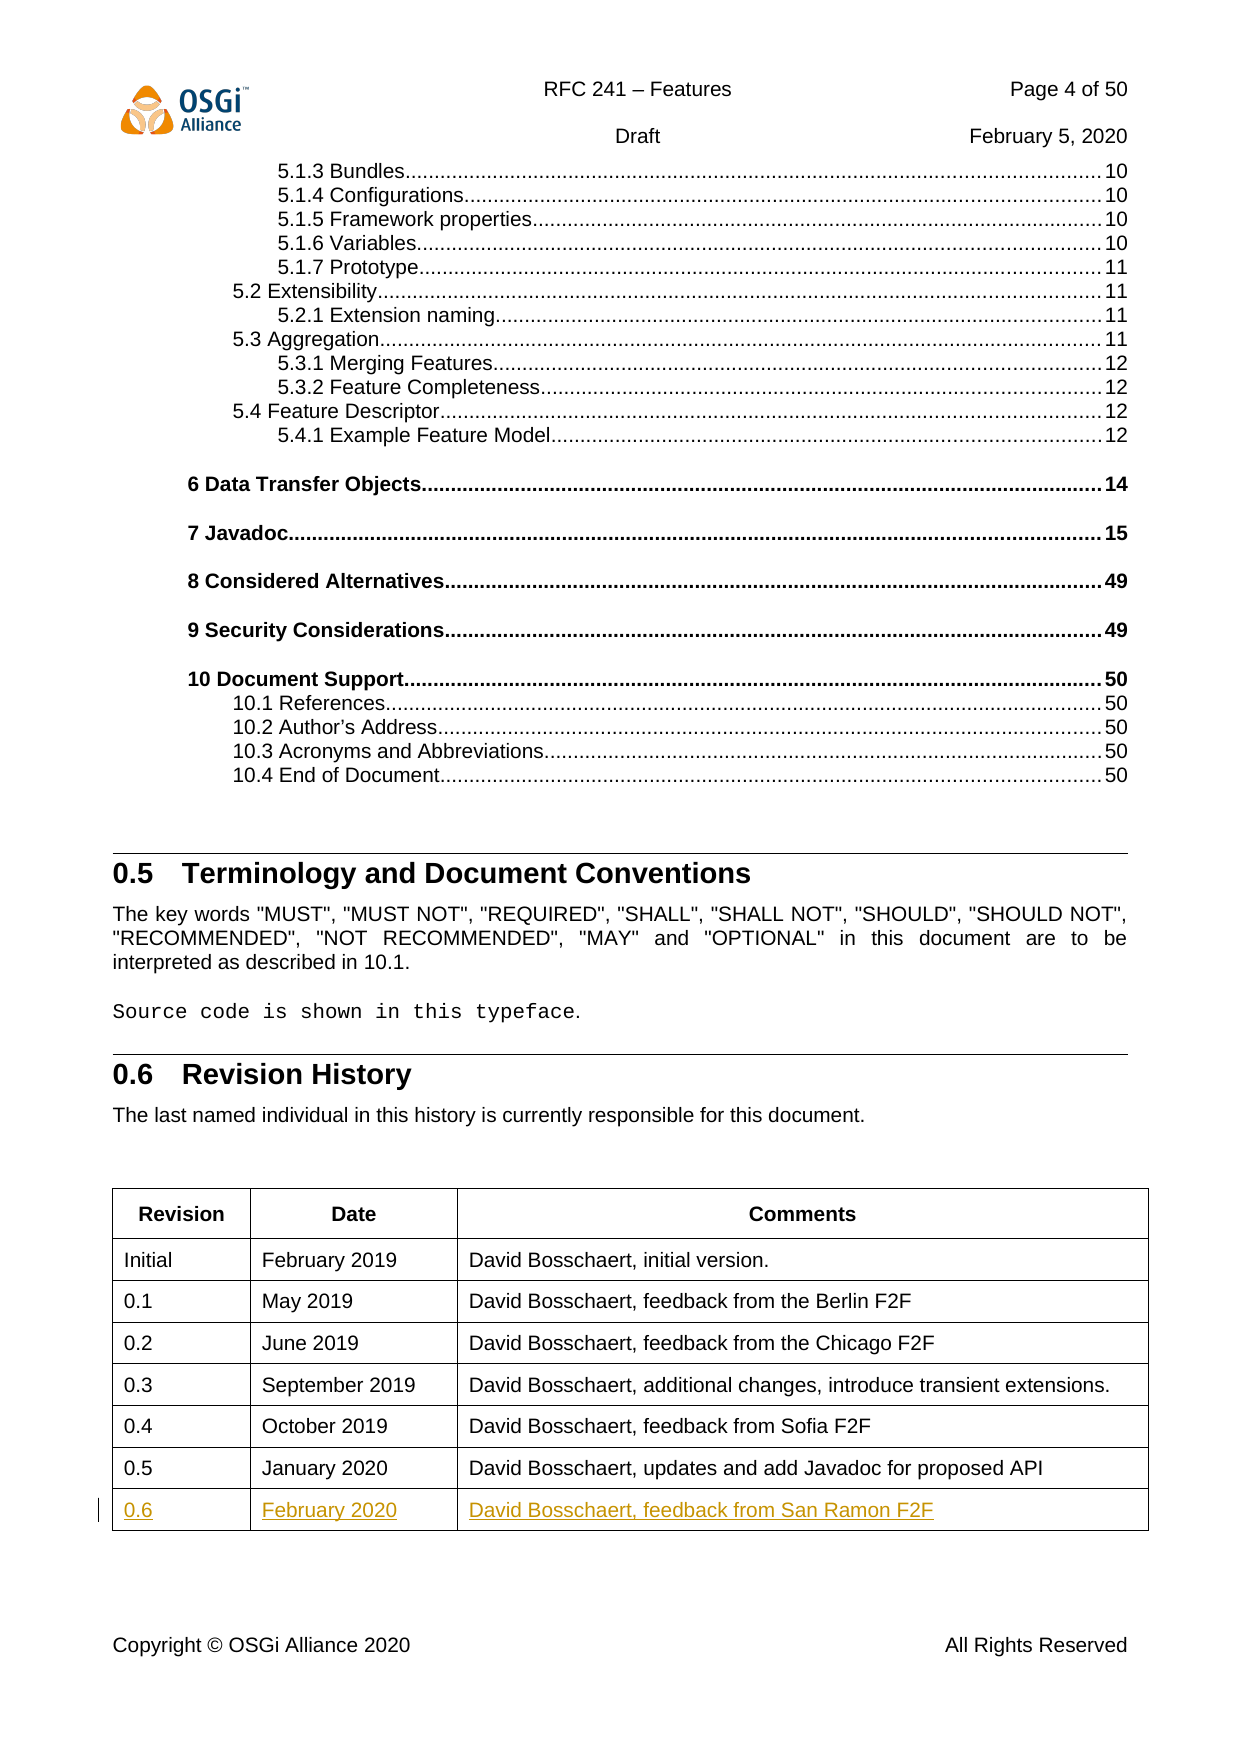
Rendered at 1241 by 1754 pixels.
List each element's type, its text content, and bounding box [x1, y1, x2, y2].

text 10.4 End of Document 50 [232, 763, 1128, 787]
table_cell David Bosschaert, feedback from San Ramon F2F [458, 1489, 1148, 1530]
text 5.2.1 Extension naming 11 [277, 303, 1128, 327]
text 10.2 Author’s Address 50 [232, 715, 1128, 739]
text 5.4 Feature Descriptor 12 [232, 398, 1128, 422]
table_cell 0.3 [113, 1364, 250, 1405]
picture [113, 78, 257, 142]
table_header Comments [458, 1189, 1148, 1238]
text 5.1.3 Bundles 10 [277, 159, 1128, 183]
table_cell 0.5 [113, 1448, 250, 1488]
text 5.3.1 Merging Features 12 [277, 351, 1128, 374]
text 5.1.5 Framework properties 10 [277, 207, 1128, 231]
text 5.1.6 Variables 10 [277, 231, 1128, 255]
table_cell September 2019 [251, 1364, 457, 1405]
text The key words "MUST", "MUST NOT", "REQUIRED", "SHALL", "SHALL NOT", "SHOULD", "SHOULD NOT", "RECOMMENDED", "NOT RECOMMENDED", "MAY" and "OPTIONAL" in this document are to be interpreted as described in 10.1. [112, 902, 1128, 974]
text 5.3.2 Feature Completeness 12 [277, 374, 1128, 398]
text 6 Data Transfer Objects 14 [187, 471, 1128, 495]
subtitle Revision History [112, 1055, 1128, 1090]
table_cell David Bosschaert, feedback from the Chicago F2F [458, 1323, 1148, 1363]
table_cell February 2020 [251, 1489, 457, 1530]
text 8 Considered Alternatives 49 [187, 569, 1128, 593]
table_header Date [251, 1189, 457, 1238]
table_cell David Bosschaert, initial version. [458, 1239, 1148, 1280]
text 5.1.7 Prototype 11 [277, 255, 1128, 279]
table_cell 0.2 [113, 1323, 250, 1363]
table_cell David Bosschaert, additional changes, introduce transient extensions. [458, 1364, 1148, 1405]
text The last named individual in this history is currently responsible for this document. [112, 1103, 1128, 1127]
table_cell 0.6 [113, 1489, 250, 1530]
text 7 Javadoc 15 [187, 520, 1128, 544]
text Source code is shown in this typeface. [112, 999, 1128, 1024]
text 5.2 Extensibility 11 [232, 279, 1128, 303]
text 5.4.1 Example Feature Model 12 [277, 422, 1128, 446]
text 9 Security Considerations 49 [187, 618, 1128, 642]
table_cell June 2019 [251, 1323, 457, 1363]
table_cell 0.4 [113, 1406, 250, 1447]
text 10.3 Acronyms and Abbreviations 50 [232, 739, 1128, 763]
table_cell October 2019 [251, 1406, 457, 1447]
table_cell Initial [113, 1239, 250, 1280]
table_cell May 2019 [251, 1281, 457, 1322]
text 5.3 Aggregation 11 [232, 327, 1128, 351]
table_header Revision [113, 1189, 250, 1238]
text 10.1 References 50 [232, 691, 1128, 715]
table_cell David Bosschaert, feedback from the Berlin F2F [458, 1281, 1148, 1322]
subtitle Terminology and Document Conventions [112, 854, 1128, 889]
text 10 Document Support 50 [187, 667, 1128, 691]
table_cell February 2019 [251, 1239, 457, 1280]
text 5.1.4 Configurations 10 [277, 183, 1128, 207]
table_cell David Bosschaert, updates and add Javadoc for proposed API [458, 1448, 1148, 1488]
table_cell 0.1 [113, 1281, 250, 1322]
table_cell David Bosschaert, feedback from Sofia F2F [458, 1406, 1148, 1447]
table_cell January 2020 [251, 1448, 457, 1488]
